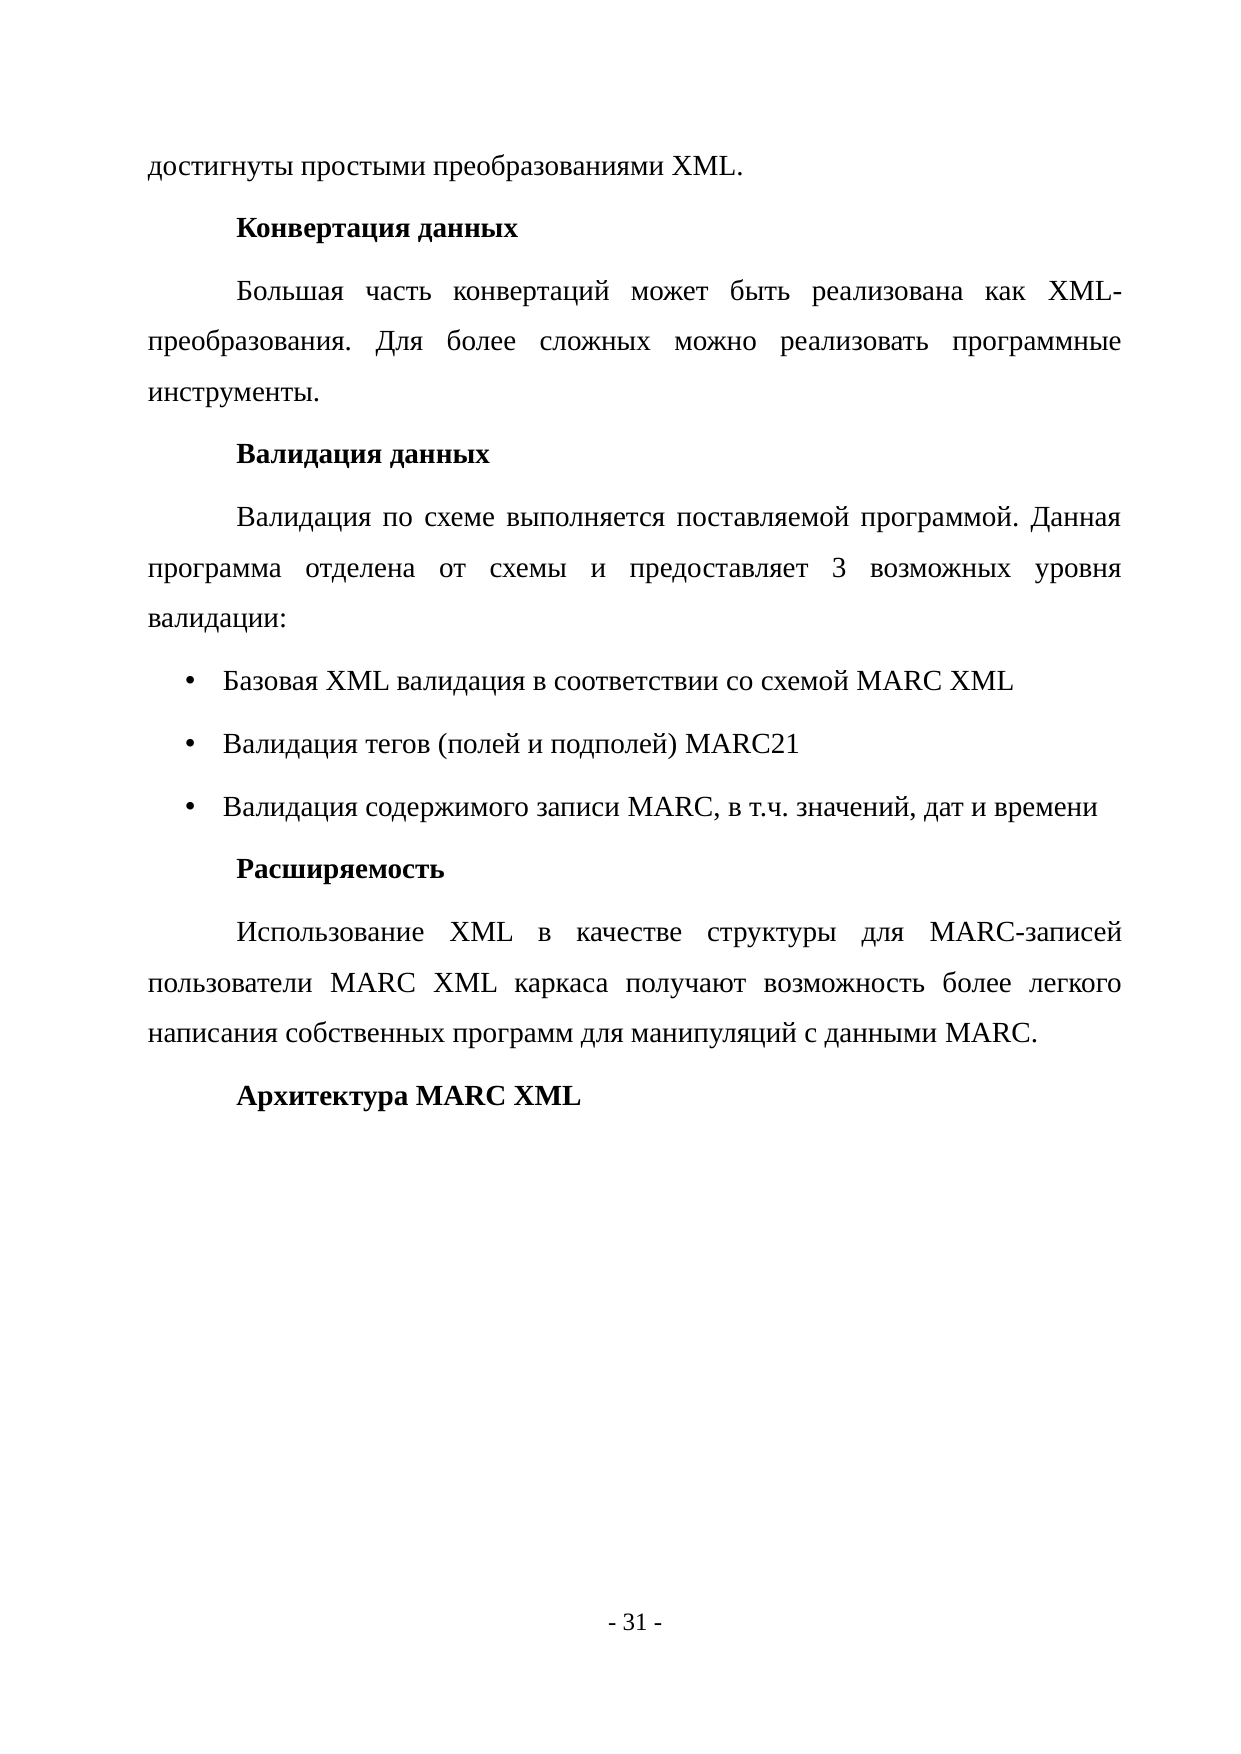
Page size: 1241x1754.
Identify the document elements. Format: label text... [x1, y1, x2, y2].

text Использование XML в качестве структуры для MARC-записей пользователи MARC XML каркаса получают возможность более легкого написания собственных программ для манипуляций с данными MARC. [148, 914, 1122, 1049]
text Конвертация данных [148, 210, 1122, 244]
text Валидация по схеме выполняется поставляемой программой. Данная программа отделена от схемы и предоставляет 3 возможных уровня валидации: [148, 499, 1122, 634]
text Архитектура MARC XML [148, 1078, 1122, 1111]
text достигнуты простыми преобразованиями XML. [148, 148, 1122, 181]
list Базовая XML валидация в соответствии со схемой MARC XML [185, 663, 1122, 697]
text Расширяемость [148, 852, 1122, 885]
text Большая часть конвертаций может быть реализована как XML-преобразования. Для более сложных можно реализовать программные инструменты. [148, 273, 1122, 407]
list Валидация тегов (полей и подполей) MARC21 [185, 726, 1122, 759]
text Валидация данных [148, 437, 1122, 470]
list Валидация содержимого записи MARC, в т.ч. значений, дат и времени [185, 789, 1122, 822]
